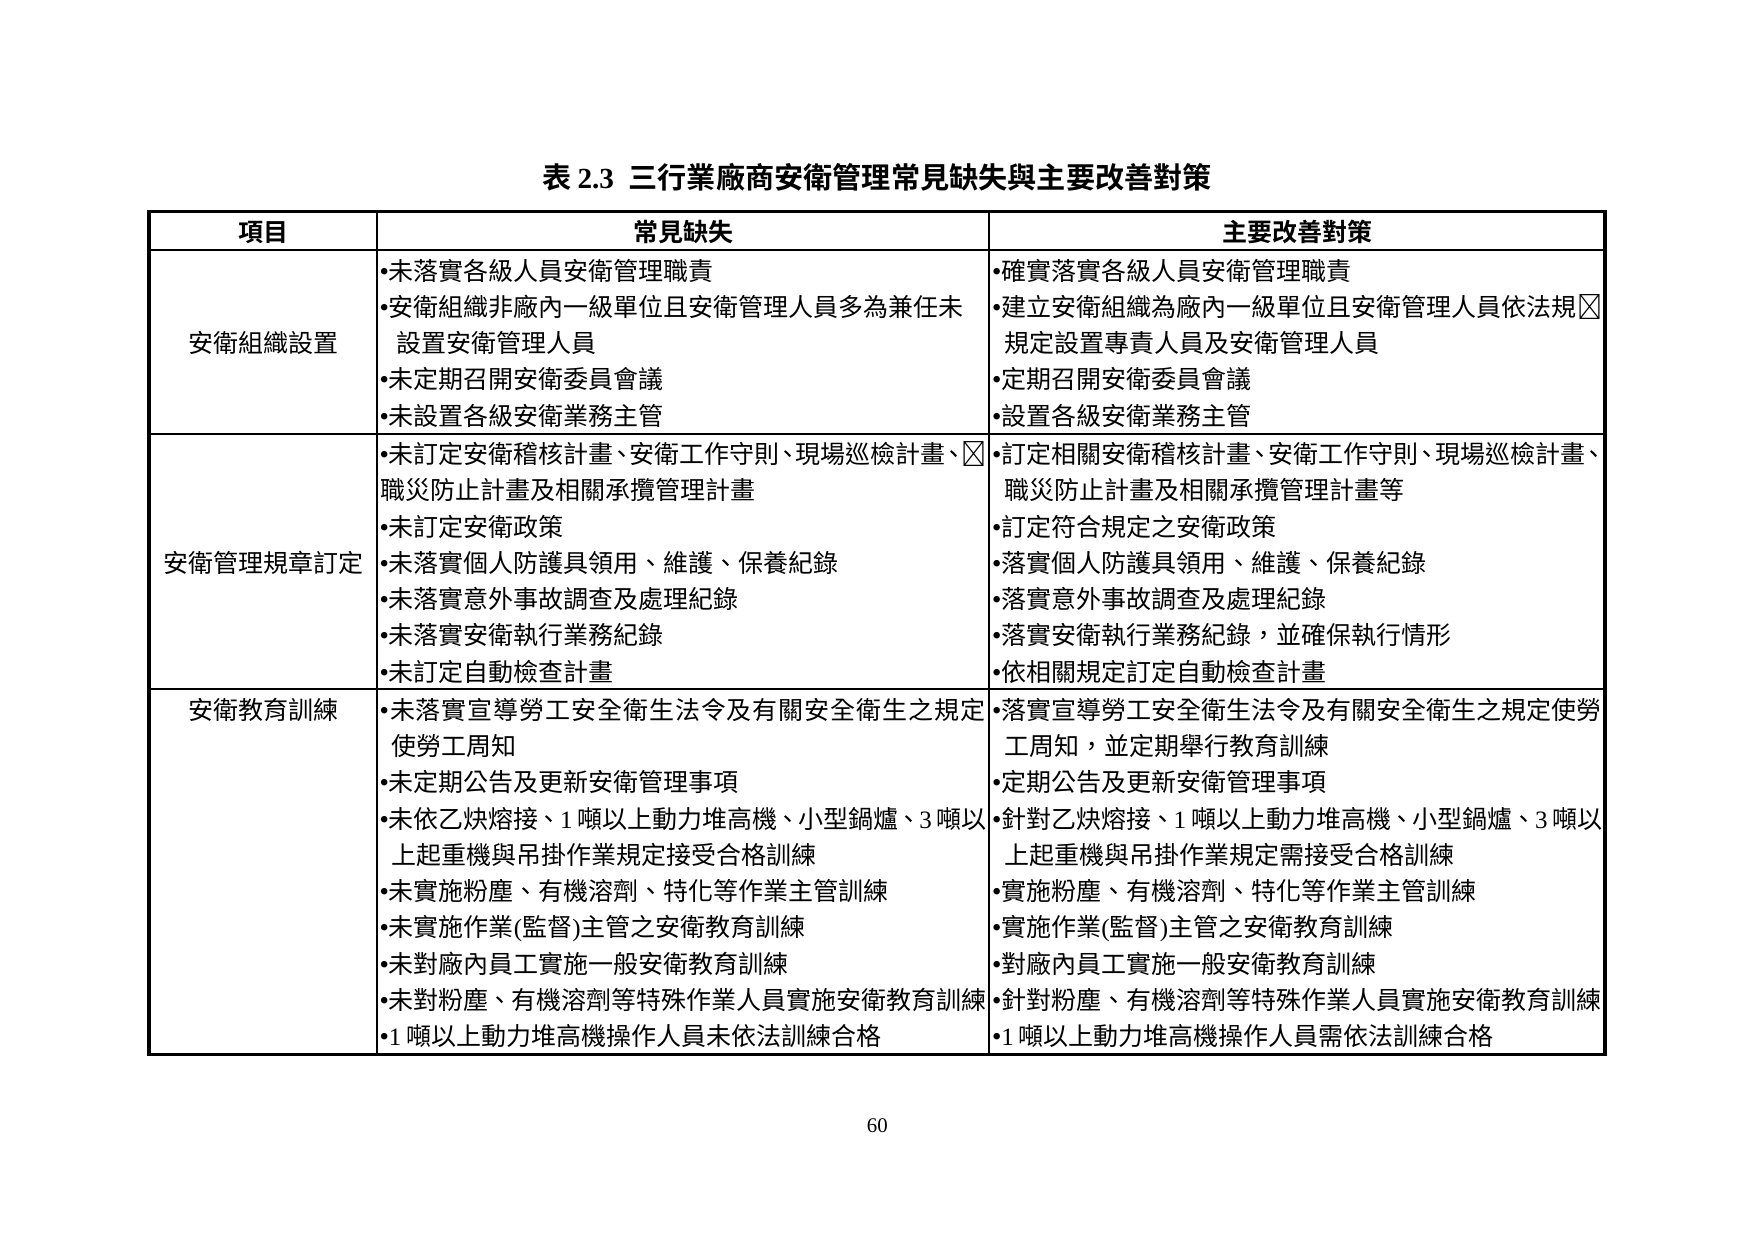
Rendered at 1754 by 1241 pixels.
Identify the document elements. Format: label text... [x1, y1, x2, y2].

table_header 項目 [151, 213, 376, 249]
table_cell 未落實各級人員安衛管理職責 安衛組織非廠內一級單位且安衛管理人員多為兼任未設置安衛管理人員 未定期召開安衛委員會議 未設置各級安衛業務主管 [378, 251, 988, 432]
table_cell 安衛管理規章訂定 [151, 435, 376, 688]
table_cell 訂定相關安衛稽核計畫、安衛工作守則、現場巡檢計畫、職災防止計畫及相關承攬管理計畫等 訂定符合規定之安衛政策 落實個人防護具領用、維護、保養紀錄 落實意外事故調查及處理紀錄 落實安衛執行業務紀錄，並確保執行情形 依相關規定訂定自動檢查計畫 [990, 435, 1603, 688]
table_cell 確實落實各級人員安衛管理職責 建立安衛組織為廠內一級單位且安衛管理人員依法規規定設置專責人員及安衛管理人員 定期召開安衛委員會議 設置各級安衛業務主管 [990, 251, 1603, 432]
table_cell 安衛組織設置 [151, 251, 376, 432]
table_cell 安衛教育訓練 [151, 690, 376, 1053]
table_header 常見缺失 [378, 213, 988, 249]
table_header 主要改善對策 [990, 213, 1603, 249]
table_cell 未訂定安衛稽核計畫、安衛工作守則、現場巡檢計畫、職災防止計畫及相關承攬管理計畫 未訂定安衛政策 未落實個人防護具領用、維護、保養紀錄 未落實意外事故調查及處理紀錄 未落實安衛執行業務紀錄 未訂定自動檢查計畫 [378, 435, 988, 688]
table_cell 落實宣導勞工安全衛生法令及有關安全衛生之規定使勞工周知，並定期舉行教育訓練 定期公告及更新安衛管理事項 針對乙炔熔接、1噸以上動力堆高機、小型鍋爐、3噸以上起重機與吊掛作業規定需接受合格訓練 實施粉塵、有機溶劑、特化等作業主管訓練 實施作業(監督)主管之安衛教育訓練 對廠內員工實施一般安衛教育訓練 針對粉塵、有機溶劑等特殊作業人員實施安衛教育訓練 1噸以上動力堆高機操作人員需依法訓練合格 [990, 690, 1603, 1053]
table_cell 未落實宣導勞工安全衛生法令及有關安全衛生之規定使勞工周知 未定期公告及更新安衛管理事項 未依乙炔熔接、1噸以上動力堆高機、小型鍋爐、3噸以上起重機與吊掛作業規定接受合格訓練 未實施粉塵、有機溶劑、特化等作業主管訓練 未實施作業(監督)主管之安衛教育訓練 未對廠內員工實施一般安衛教育訓練 未對粉塵、有機溶劑等特殊作業人員實施安衛教育訓練 1噸以上動力堆高機操作人員未依法訓練合格 [378, 690, 988, 1053]
text 表2.3 三行業廠商安衛管理常見缺失與主要改善對策 [148, 151, 1606, 197]
